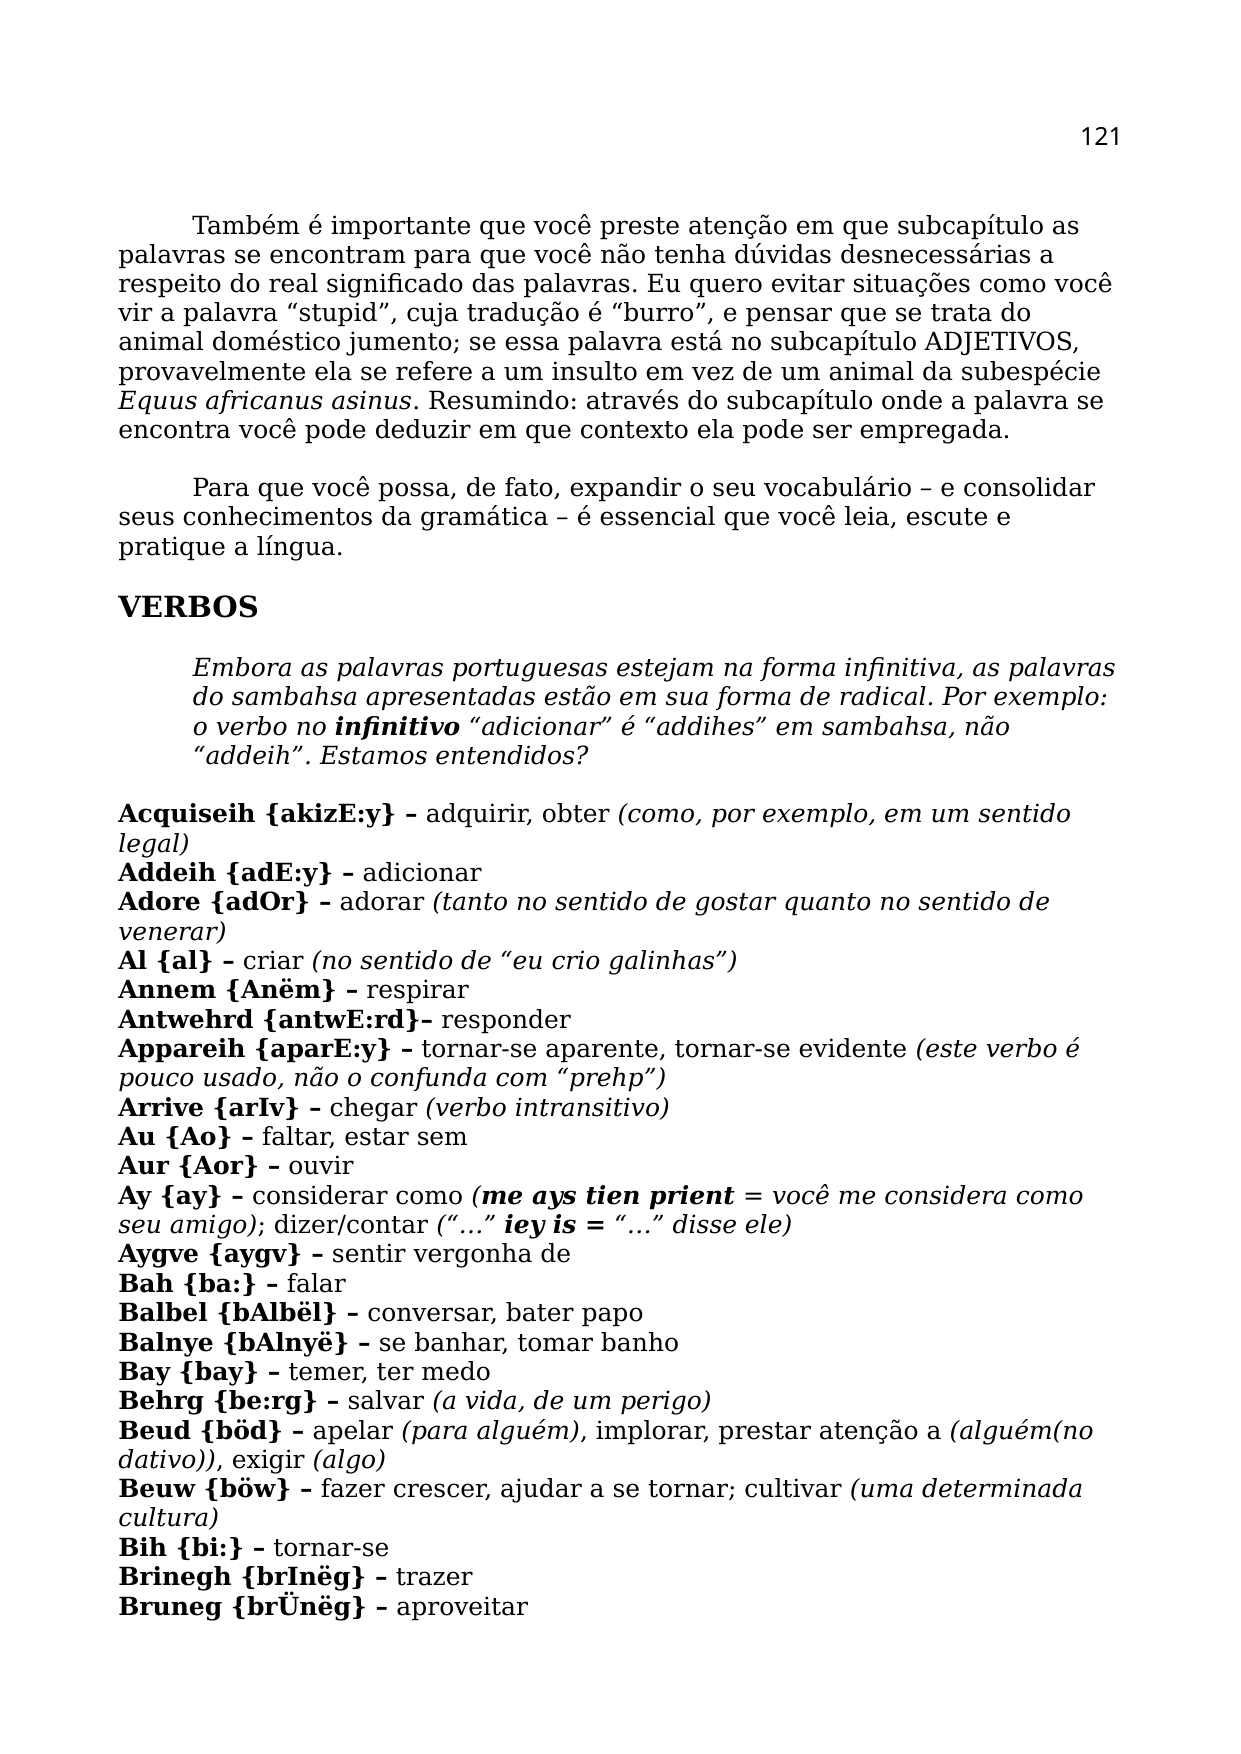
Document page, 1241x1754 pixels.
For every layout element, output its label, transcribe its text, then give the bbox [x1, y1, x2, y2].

text Adore {adOr} – adorar (tanto no sentido de gostar quanto no sentido de venerar) [118, 887, 1123, 946]
text Beud {böd} – apelar (para alguém), implorar, prestar atenção a (alguém(no dativo)), exigir (algo) [118, 1416, 1123, 1474]
text Também é importante que você preste atenção em que subcapítulo as palavras se encontram para que você não tenha dúvidas desnecessárias a respeito do real significado das palavras. Eu quero evitar situações como você vir a palavra “stupid”, cuja tradução é “burro”, e pensar que se trata do animal doméstico jumento; se essa palavra está no subcapítulo ADJETIVOS, provavelmente ela se refere a um insulto em vez de um animal da subespécie Equus africanus asinus. Resumindo: através do subcapítulo onde a palavra se encontra você pode deduzir em que contexto ela pode ser empregada. [118, 211, 1123, 444]
text Balnye {bAlnyë} – se banhar, tomar banho [118, 1328, 1123, 1357]
text Aur {Aor} – ouvir [118, 1151, 1123, 1181]
text Beuw {böw} – fazer crescer, ajudar a se tornar; cultivar (uma determinada cultura) [118, 1474, 1123, 1533]
text Bah {ba:} – falar [118, 1269, 1123, 1298]
text Bay {bay} – temer, ter medo [118, 1357, 1123, 1386]
text Bih {bi:} – tornar-se [118, 1533, 1123, 1562]
subtitle VERBOS [118, 590, 1123, 624]
text Al {al} – criar (no sentido de “eu crio galinhas”) [118, 946, 1123, 975]
text Bruneg {brÜnëg} – aproveitar [118, 1592, 1123, 1621]
text Brinegh {brInëg} – trazer [118, 1562, 1123, 1592]
text Au {Ao} – faltar, estar sem [118, 1122, 1123, 1151]
text Acquiseih {akizE:y} – adquirir, obter (como, por exemplo, em um sentido legal) [118, 799, 1123, 858]
text Balbel {bAlbël} – conversar, bater papo [118, 1298, 1123, 1328]
text Addeih {adE:y} – adicionar [118, 858, 1123, 887]
text Aygve {aygv} – sentir vergonha de [118, 1239, 1123, 1269]
text Behrg {be:rg} – salvar (a vida, de um perigo) [118, 1386, 1123, 1416]
text Appareih {aparE:y} – tornar-se aparente, tornar-se evidente (este verbo é pouco usado, não o confunda com “prehp”) [118, 1034, 1123, 1093]
text Annem {Anëm} – respirar [118, 975, 1123, 1005]
text Arrive {arIv} – chegar (verbo intransitivo) [118, 1093, 1123, 1122]
text Antwehrd {antwE:rd}– responder [118, 1005, 1123, 1034]
text Ay {ay} – considerar como (me ays tien prient = você me considera como seu amigo); dizer/contar (“…” iey is = “…” disse ele) [118, 1181, 1123, 1239]
text Para que você possa, de fato, expandir o seu vocabulário – e consolidar seus conhecimentos da gramática – é essencial que você leia, escute e pratique a língua. [118, 473, 1123, 561]
text Embora as palavras portuguesas estejam na forma infinitiva, as palavras do sambahsa apresentadas estão em sua forma de radical. Por exemplo: o verbo no infinitivo “adicionar” é “addihes” em sambahsa, não “addeih”. Estamos entendidos? [193, 653, 1123, 770]
